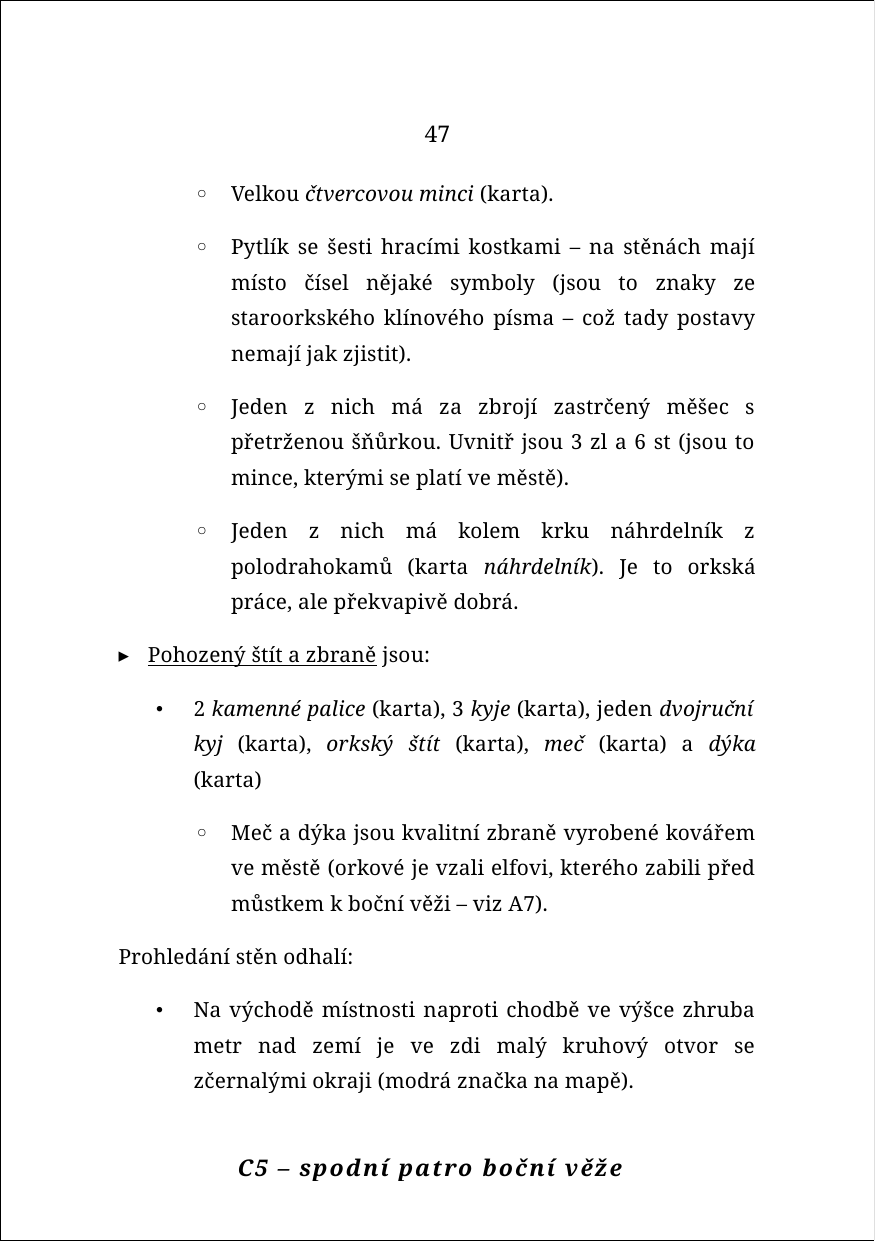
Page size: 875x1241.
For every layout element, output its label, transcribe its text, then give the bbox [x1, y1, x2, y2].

list Velkou čtvercovou minci (karta). [193, 179, 756, 207]
list Meč a dýka jsou kvalitní zbraně vyrobené kovářem ve městě (orkové je vzali elfovi, kterého zabili před můstkem k boční věži – viz A7). [193, 818, 756, 917]
text ▸ Pohozený štít a zbraně jsou: [118, 641, 756, 669]
list 2 kamenné palice (karta), 3 kyje (karta), jeden dvojruční kyj (karta), orkský štít (karta), meč (karta) a dýka (karta) [156, 694, 756, 793]
list Na východě místnosti naproti chodbě ve výšce zhruba metr nad zemí je ve zdi malý kruhový otvor se zčernalými okraji (modrá značka na mapě). [156, 996, 756, 1095]
list Pytlík se šesti hracími kostkami – na stěnách mají místo čísel nějaké symboly (jsou to znaky ze staroorkského klínového písma – což tady postavy nemají jak zjistit). [193, 232, 756, 367]
text Prohledání stěn odhalí: [118, 942, 756, 971]
list Jeden z nich má za zbrojí zastrčený měšec s přetrženou šňůrkou. Uvnitř jsou 3 zl a 6 st (jsou to mince, kterými se platí ve městě). [193, 392, 756, 491]
list Jeden z nich má kolem krku náhrdelník z polodrahokamů (karta náhrdelník). Je to orkská práce, ale překvapivě dobrá. [193, 516, 756, 616]
